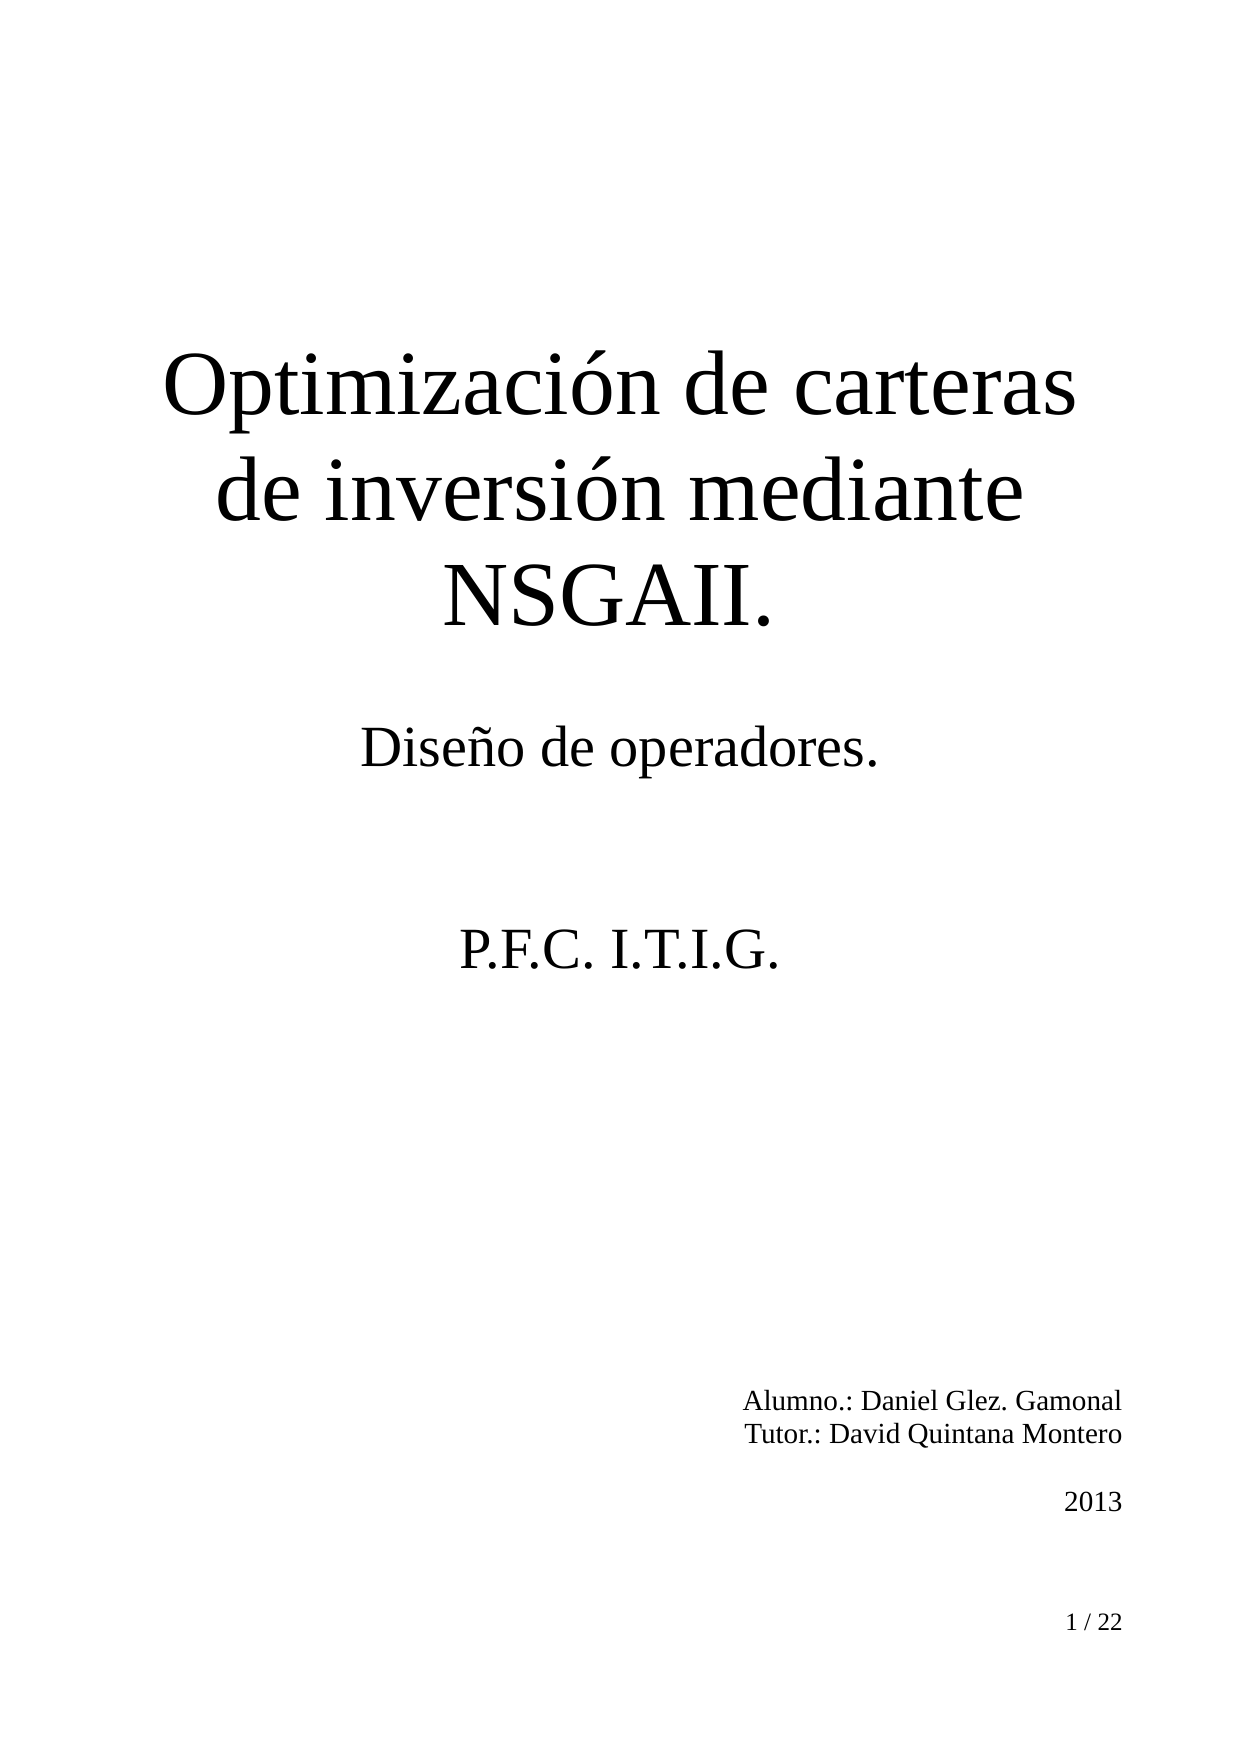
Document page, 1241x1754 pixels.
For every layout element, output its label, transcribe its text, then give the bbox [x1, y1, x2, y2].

text Tutor.: David Quintana Montero [118, 1417, 1122, 1450]
text P.F.C. I.T.I.G. [118, 913, 1122, 981]
text Optimización de carteras de inversión mediante NSGAII. [118, 329, 1122, 645]
text Alumno.: Daniel Glez. Gamonal [118, 1383, 1122, 1417]
text 2013 [118, 1484, 1122, 1517]
text Diseño de operadores. [118, 712, 1122, 779]
